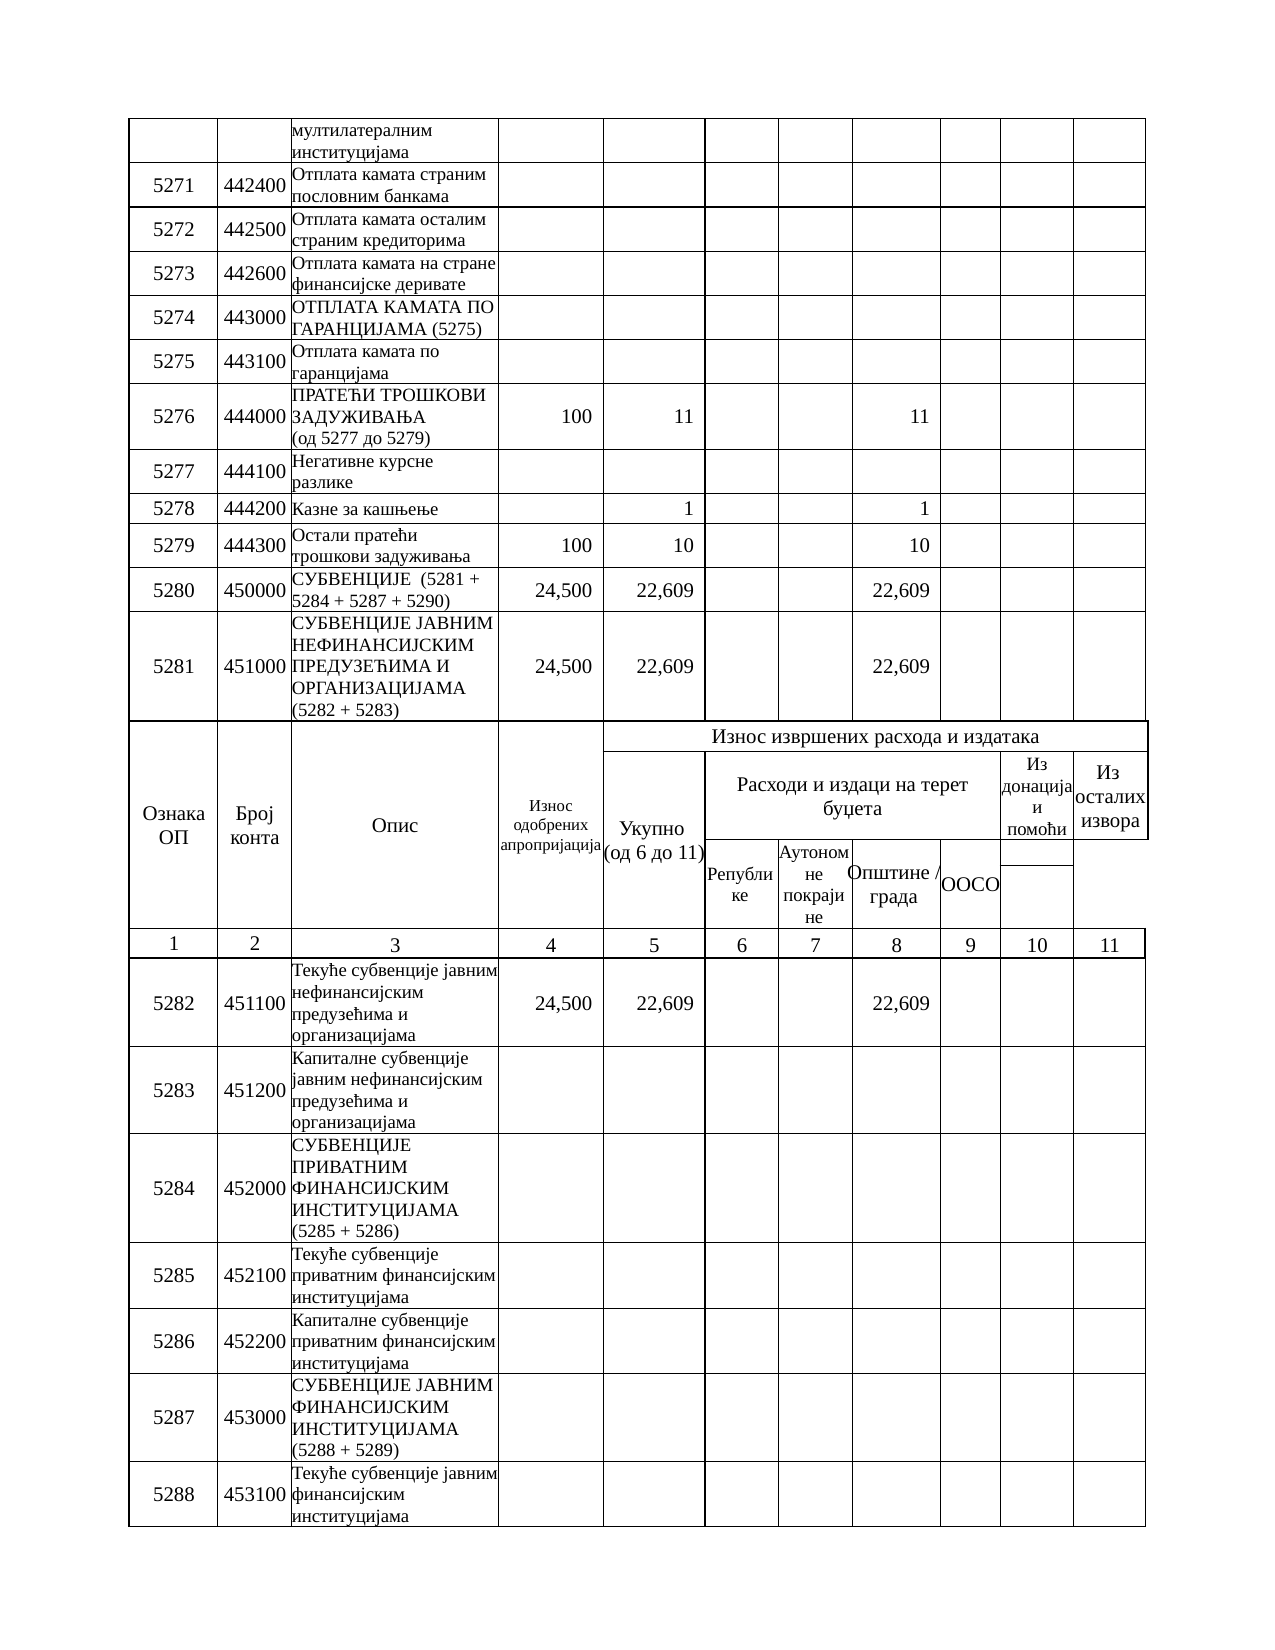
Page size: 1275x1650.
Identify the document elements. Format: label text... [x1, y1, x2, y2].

table_cell 5273 [130, 252, 217, 295]
table_cell 0 [706, 1134, 778, 1242]
table_cell 0 [706, 494, 778, 523]
table_cell 24,500 [499, 612, 603, 720]
table_cell Казне за кашњење [292, 494, 498, 523]
table_cell 0 [1001, 1374, 1073, 1461]
table_cell 444300 [218, 524, 291, 567]
table_cell 0 [1001, 1243, 1073, 1307]
table_cell 0 [499, 1462, 603, 1526]
table_cell Општине / града [853, 840, 940, 927]
table_cell 0 [853, 296, 940, 339]
table_cell [1146, 1046, 1275, 1133]
table_cell 0 [941, 524, 1000, 567]
table_cell 5274 [130, 296, 217, 339]
table_cell 0 [706, 1243, 778, 1307]
table_cell 0 [706, 568, 778, 611]
table_cell 5282 [130, 959, 217, 1046]
table_cell [853, 119, 940, 162]
table_cell 0 [706, 1309, 778, 1373]
table_cell 0 [1074, 208, 1145, 251]
table_cell 100 [499, 384, 603, 449]
table_cell Отплата камата осталим страним кредиторима [292, 208, 498, 251]
table_cell 452200 [218, 1309, 291, 1373]
table_cell 0 [779, 340, 852, 383]
table_cell ООСО [941, 840, 1000, 927]
table_cell 0 [779, 1462, 852, 1526]
table_cell [1146, 928, 1275, 957]
table_cell 453100 [218, 1462, 291, 1526]
table_cell [1241, 865, 1275, 927]
table_cell [1146, 611, 1275, 720]
table_cell 0 [499, 163, 603, 206]
table_cell [130, 119, 217, 162]
table_cell 1 [604, 494, 704, 523]
table_cell 0 [1001, 450, 1073, 493]
table_cell 6 [706, 929, 778, 957]
table_cell 10 [604, 524, 704, 567]
table_cell 444000 [218, 384, 291, 449]
table_cell 0 [779, 252, 852, 295]
table_cell 0 [706, 1047, 778, 1133]
table_cell 0 [853, 252, 940, 295]
table_cell 5271 [130, 163, 217, 206]
table_cell Из осталих извора [1074, 752, 1147, 839]
table_cell 0 [1001, 1462, 1073, 1526]
table_cell 450000 [218, 568, 291, 611]
table_cell 452000 [218, 1134, 291, 1242]
table_cell 453000 [218, 1374, 291, 1461]
table_cell 451100 [218, 959, 291, 1046]
table_cell 10 [1001, 929, 1073, 957]
table_cell 0 [1001, 959, 1073, 1046]
table_cell 0 [941, 1243, 1000, 1307]
table_cell 0 [1074, 1309, 1145, 1373]
table_cell 1 [853, 494, 940, 523]
table_cell 8 [853, 929, 940, 957]
table_cell 100 [499, 524, 603, 567]
table_cell 443100 [218, 340, 291, 383]
table_cell [499, 119, 603, 162]
table_cell [706, 119, 778, 162]
table_cell Ознака ОП [130, 722, 217, 927]
table_cell 0 [1074, 163, 1145, 206]
table_cell 0 [779, 208, 852, 251]
table_cell [604, 119, 704, 162]
table_cell [1146, 1133, 1275, 1242]
table_cell 452100 [218, 1243, 291, 1307]
table_cell 444200 [218, 494, 291, 523]
table_cell [1146, 1461, 1275, 1526]
table_cell 0 [1074, 252, 1145, 295]
table_cell [1146, 449, 1275, 493]
table_cell 0 [779, 1374, 852, 1461]
table_cell 0 [1001, 1309, 1073, 1373]
table_cell 5275 [130, 340, 217, 383]
table_cell Капиталне субвенције јавним нефинансијским предузећима и организацијама [292, 1047, 498, 1133]
table_cell 0 [706, 1462, 778, 1526]
table_cell 22,609 [604, 959, 704, 1046]
table_cell 0 [1074, 296, 1145, 339]
table_cell 0 [853, 1309, 940, 1373]
table_cell 0 [941, 1309, 1000, 1373]
table_cell Аутономне покраји не [779, 840, 852, 927]
table_cell 0 [779, 163, 852, 206]
table_cell 442600 [218, 252, 291, 295]
table_cell 0 [1001, 524, 1073, 567]
table_cell 0 [1001, 612, 1073, 720]
table_cell 0 [1074, 1374, 1145, 1461]
table_cell [1146, 957, 1275, 1046]
table_cell ОТПЛАТА КАМАТА ПО ГАРАНЦИЈАМА (5275) [292, 296, 498, 339]
table_cell [1146, 523, 1275, 567]
table_cell 0 [499, 450, 603, 493]
table_cell 0 [706, 208, 778, 251]
table_cell 0 [779, 959, 852, 1046]
table_cell [1074, 865, 1170, 927]
table_cell 0 [941, 1374, 1000, 1461]
table_cell 0 [779, 1309, 852, 1373]
table_cell 0 [779, 1243, 852, 1307]
table_cell 0 [499, 1374, 603, 1461]
table_cell 0 [706, 340, 778, 383]
table_cell 0 [1074, 1047, 1145, 1133]
table_cell 451200 [218, 1047, 291, 1133]
table_cell 5288 [130, 1462, 217, 1526]
table_cell 0 [604, 1374, 704, 1461]
table_cell 0 [604, 1462, 704, 1526]
table_cell [1217, 839, 1241, 865]
table_cell [1001, 840, 1073, 865]
table_cell 0 [779, 1047, 852, 1133]
table_cell [1001, 866, 1073, 927]
table_cell [1074, 119, 1145, 162]
table_cell 0 [499, 340, 603, 383]
table_cell [1170, 865, 1217, 927]
table_cell СУБВЕНЦИЈЕ ЈАВНИМ НЕФИНАНСИЈСКИМ ПРЕДУЗЕЋИМА И ОРГАНИЗАЦИЈАМА (5282 + 5283) [292, 612, 498, 720]
table_cell 0 [604, 163, 704, 206]
table_cell [1146, 1308, 1275, 1373]
table_cell 0 [706, 296, 778, 339]
table_cell 0 [941, 296, 1000, 339]
table_cell 0 [941, 1047, 1000, 1133]
table_cell 0 [941, 163, 1000, 206]
table_cell 0 [1074, 384, 1145, 449]
table_cell [1146, 383, 1275, 449]
table_cell 0 [941, 1462, 1000, 1526]
table_cell 0 [1001, 340, 1073, 383]
table_cell 0 [853, 163, 940, 206]
table_cell 0 [499, 1309, 603, 1373]
table_cell 0 [779, 568, 852, 611]
table_cell 24,500 [499, 568, 603, 611]
table_cell 0 [941, 494, 1000, 523]
table_cell 3 [292, 929, 498, 957]
table_cell 0 [1001, 296, 1073, 339]
table_cell 2 [218, 929, 291, 957]
table_cell 0 [706, 524, 778, 567]
table_cell 0 [941, 384, 1000, 449]
table_cell Текуће субвенције приватним финансијским институцијама [292, 1243, 498, 1307]
table_cell 0 [779, 384, 852, 449]
table_cell 0 [1074, 450, 1145, 493]
table_cell 5278 [130, 494, 217, 523]
table_cell 0 [1001, 1134, 1073, 1242]
table_cell 0 [706, 252, 778, 295]
table_cell 5279 [130, 524, 217, 567]
table_cell 0 [853, 1047, 940, 1133]
table_cell 4 [499, 929, 603, 957]
table_cell 0 [1001, 208, 1073, 251]
table_cell [218, 119, 291, 162]
table_cell 0 [706, 384, 778, 449]
table_cell 0 [779, 524, 852, 567]
table_cell [779, 119, 852, 162]
table_cell 10 [853, 524, 940, 567]
table_cell [1001, 119, 1073, 162]
table_cell 444100 [218, 450, 291, 493]
table_cell 0 [853, 450, 940, 493]
table_cell 0 [499, 296, 603, 339]
table_cell Капиталне субвенције приватним финансијским институцијама [292, 1309, 498, 1373]
table_cell 451000 [218, 612, 291, 720]
table_cell СУБВЕНЦИЈЕ (5281 + 5284 + 5287 + 5290) [292, 568, 498, 611]
table_cell 0 [1074, 1134, 1145, 1242]
table_cell Остали пратећи трошкови задуживања [292, 524, 498, 567]
table_cell Републике [706, 840, 778, 927]
table_cell Расходи и издаци на терет буџета [706, 752, 1000, 839]
table_cell 0 [1074, 1462, 1145, 1526]
table_cell 0 [604, 1309, 704, 1373]
table_cell 0 [941, 208, 1000, 251]
table_cell 0 [604, 296, 704, 339]
table_cell Текуће субвенције јавним нефинансијским предузећима и организацијама [292, 959, 498, 1046]
table_cell Број конта [218, 722, 291, 927]
table_cell 22,609 [853, 568, 940, 611]
table_cell ПРАТЕЋИ ТРОШКОВИ ЗАДУЖИВАЊА (од 5277 до 5279) [292, 384, 498, 449]
table_cell [1241, 839, 1275, 865]
table_cell 0 [1001, 1047, 1073, 1133]
table_cell 0 [941, 1134, 1000, 1242]
table_cell 0 [706, 163, 778, 206]
table_cell [941, 119, 1000, 162]
table_cell 0 [706, 1374, 778, 1461]
table_cell [1146, 567, 1275, 611]
table_cell 0 [941, 340, 1000, 383]
table_cell [1217, 865, 1241, 927]
table_cell 9 [941, 929, 1000, 957]
table_cell 11 [604, 384, 704, 449]
table_cell 11 [853, 384, 940, 449]
table_cell 5286 [130, 1309, 217, 1373]
table_cell 0 [706, 450, 778, 493]
table_cell 0 [853, 1462, 940, 1526]
table_cell 0 [1074, 612, 1145, 720]
table_cell Отплата камата на стране финансијске деривате [292, 252, 498, 295]
table_cell 0 [1001, 568, 1073, 611]
table_cell СУБВЕНЦИЈЕ ЈАВНИМ ФИНАНСИЈСКИМ ИНСТИТУЦИЈАМА (5288 + 5289) [292, 1374, 498, 1461]
table_cell 0 [853, 1243, 940, 1307]
table_cell [1149, 720, 1275, 751]
table_cell 0 [1074, 494, 1145, 523]
table_cell 0 [941, 450, 1000, 493]
table_cell 0 [604, 252, 704, 295]
table_cell 7 [779, 929, 852, 957]
table_cell 0 [1074, 1243, 1145, 1307]
table_cell 5276 [130, 384, 217, 449]
table_cell 5281 [130, 612, 217, 720]
table_cell 0 [1074, 568, 1145, 611]
table_cell 0 [1001, 384, 1073, 449]
table_cell 5 [604, 929, 704, 957]
table_cell 0 [779, 494, 852, 523]
table_cell 443000 [218, 296, 291, 339]
table_cell [1074, 839, 1170, 865]
table_cell 0 [604, 340, 704, 383]
table_cell 5277 [130, 450, 217, 493]
table_cell 0 [853, 1134, 940, 1242]
table_cell 22,609 [853, 612, 940, 720]
table_cell Отплата камата по гаранцијама [292, 340, 498, 383]
table_cell 5283 [130, 1047, 217, 1133]
table_cell [1146, 162, 1275, 206]
table_cell Износ одобрених апропријација [499, 722, 603, 927]
table_cell 0 [499, 1243, 603, 1307]
table_cell 0 [941, 252, 1000, 295]
table_cell 5287 [130, 1374, 217, 1461]
table_cell Текуће субвенције јавним финансијским институцијама [292, 1462, 498, 1526]
table_cell 0 [779, 1134, 852, 1242]
table_cell 5285 [130, 1243, 217, 1307]
table_cell 0 [779, 612, 852, 720]
table_cell 0 [499, 208, 603, 251]
table_cell 0 [1001, 252, 1073, 295]
table_cell 22,609 [853, 959, 940, 1046]
table_cell 22,609 [604, 612, 704, 720]
table_cell Из донација и помоћи [1001, 752, 1073, 839]
table_cell 0 [853, 340, 940, 383]
table_cell Износ извршених расхода и издатака [604, 722, 1147, 751]
table_cell 442400 [218, 163, 291, 206]
table_cell [1149, 751, 1275, 839]
table_cell 0 [499, 1047, 603, 1133]
table_cell 11 [1074, 929, 1144, 957]
table_cell 0 [604, 450, 704, 493]
table_cell [1146, 1373, 1275, 1461]
table_cell 0 [941, 612, 1000, 720]
table_cell 5284 [130, 1134, 217, 1242]
table_cell [1146, 251, 1275, 295]
table_cell 0 [1074, 524, 1145, 567]
table_cell [1146, 206, 1275, 251]
table_cell 0 [706, 612, 778, 720]
table_cell 0 [604, 1134, 704, 1242]
table_cell 1 [130, 929, 217, 957]
table_cell [1146, 1242, 1275, 1307]
table_cell 0 [853, 208, 940, 251]
table_cell Отплата камата страним пословним банкама [292, 163, 498, 206]
table_cell 0 [1074, 959, 1145, 1046]
table_cell 24,500 [499, 959, 603, 1046]
table_cell Опис [292, 722, 498, 927]
table_cell Негативне курсне разлике [292, 450, 498, 493]
table_cell 5280 [130, 568, 217, 611]
table_cell 0 [604, 1047, 704, 1133]
table_cell 0 [853, 1374, 940, 1461]
table_cell [1146, 295, 1275, 339]
table_cell 0 [499, 252, 603, 295]
table_cell 0 [1001, 494, 1073, 523]
table_cell 5272 [130, 208, 217, 251]
table_cell [1146, 339, 1275, 383]
table_cell [1146, 493, 1275, 523]
table_cell СУБВЕНЦИЈЕ ПРИВАТНИМ ФИНАНСИЈСКИМ ИНСТИТУЦИЈАМА (5285 + 5286) [292, 1134, 498, 1242]
table_cell 0 [941, 568, 1000, 611]
table_cell мултилатералним институцијама [292, 119, 498, 162]
table_cell 0 [779, 296, 852, 339]
table_cell [1146, 118, 1275, 162]
table_cell 0 [1001, 163, 1073, 206]
table_cell 0 [941, 959, 1000, 1046]
table_cell 22,609 [604, 568, 704, 611]
table_cell 0 [604, 208, 704, 251]
table_cell 0 [779, 450, 852, 493]
table_cell 442500 [218, 208, 291, 251]
table_cell 0 [706, 959, 778, 1046]
table_cell Укупно (од 6 до 11) [604, 752, 704, 927]
table_cell 0 [499, 494, 603, 523]
table_cell 0 [1074, 340, 1145, 383]
table_cell 0 [499, 1134, 603, 1242]
table_cell 0 [604, 1243, 704, 1307]
table_cell [1170, 839, 1217, 865]
